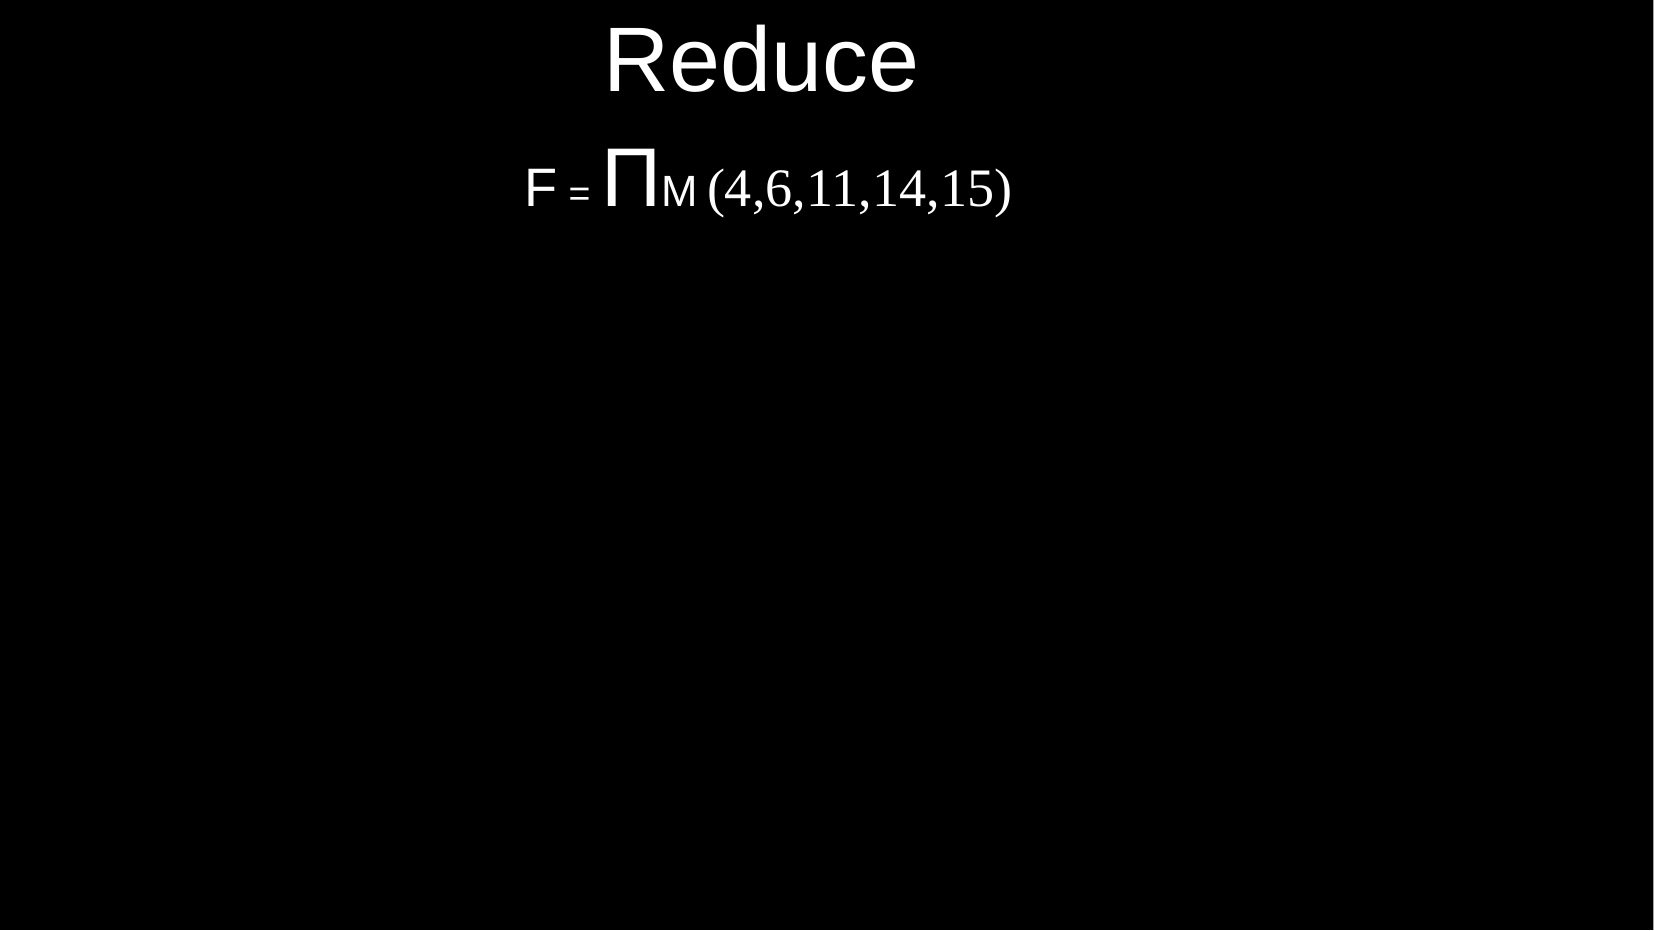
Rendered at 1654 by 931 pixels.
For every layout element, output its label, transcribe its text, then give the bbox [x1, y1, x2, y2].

title Reduce [23, 5, 1501, 114]
text_box F = ΠM (4,6,11,14,15) [510, 124, 1027, 232]
